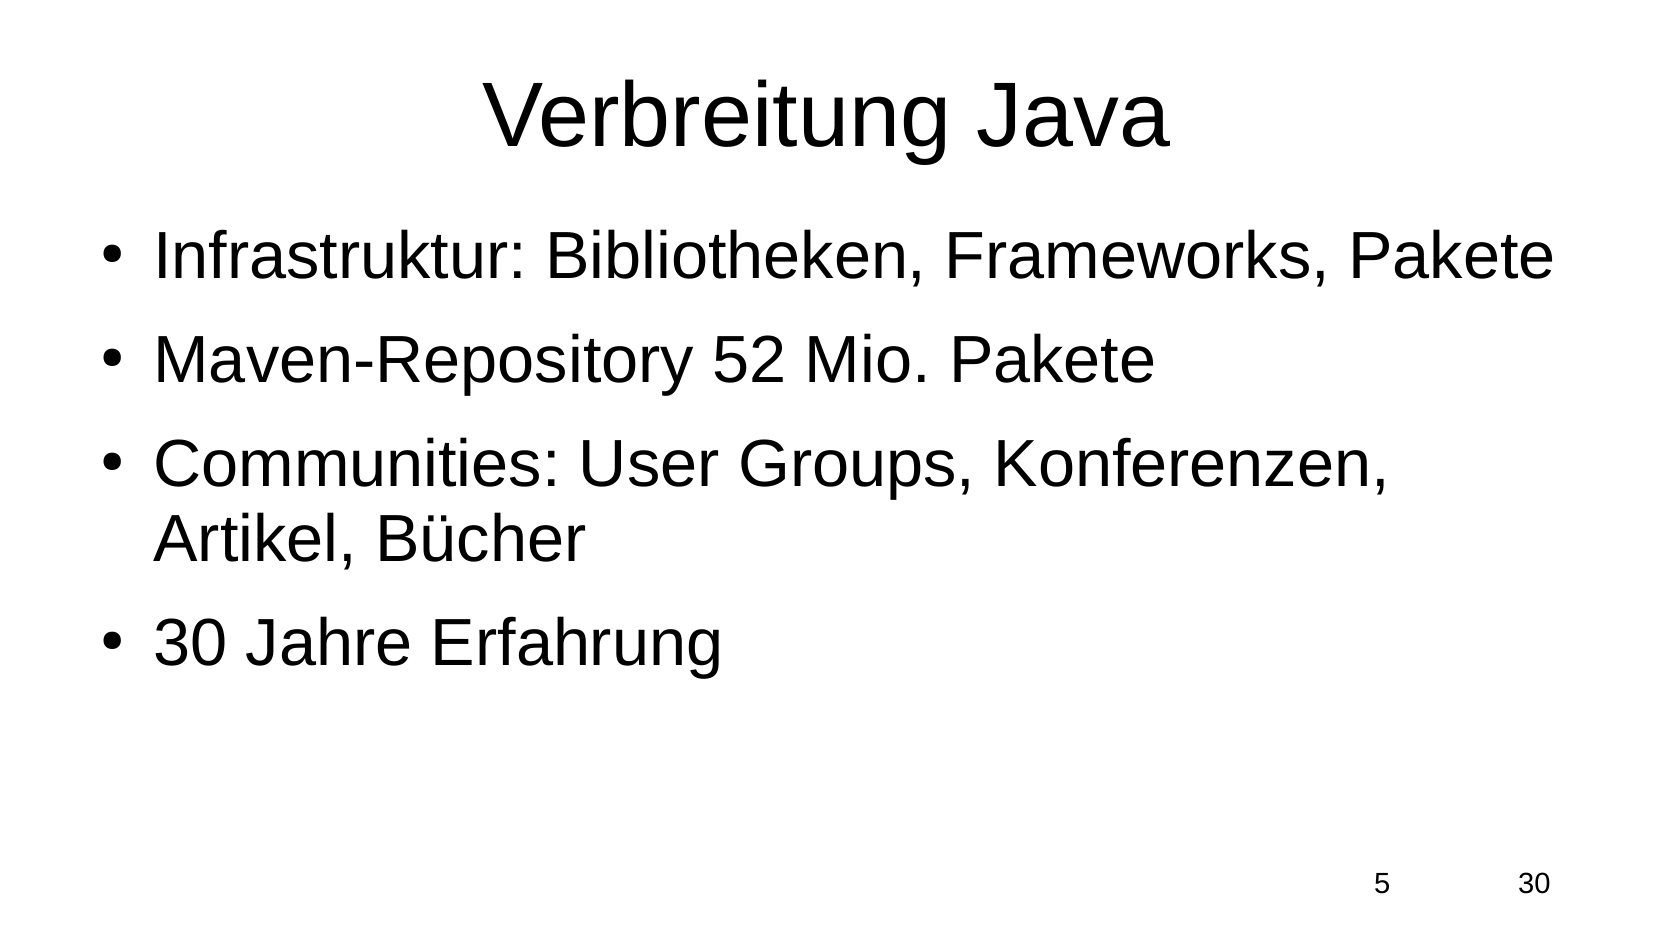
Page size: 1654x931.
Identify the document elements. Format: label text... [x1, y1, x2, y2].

list Infrastruktur: Bibliotheken, Frameworks, Pakete Maven-Repository 52 Mio. Pakete Communities: User Groups, Konferenzen, Artikel, Bücher 30 Jahre Erfahrung [82, 217, 1571, 758]
title Verbreitung Java [82, 37, 1571, 193]
